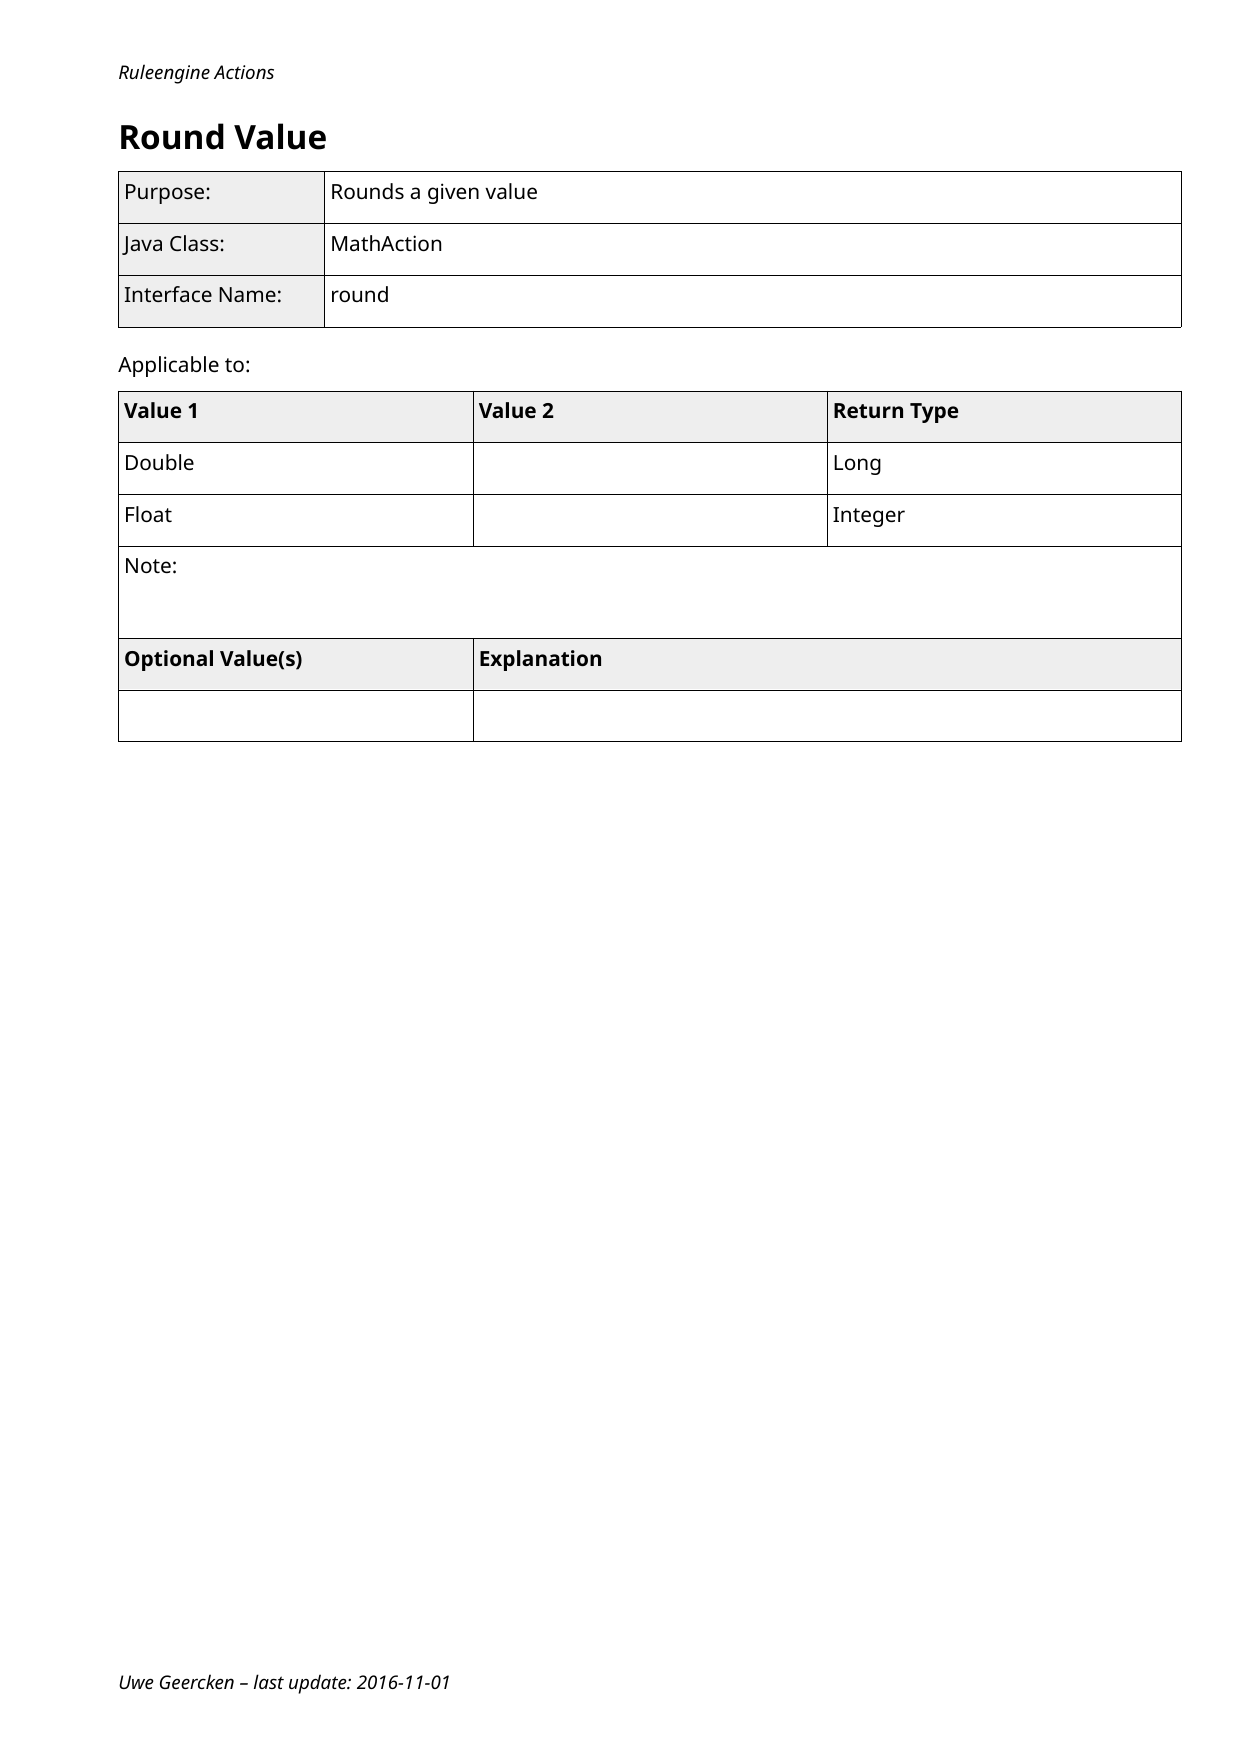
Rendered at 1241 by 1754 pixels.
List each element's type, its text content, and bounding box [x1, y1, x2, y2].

table_header Rounds a given value [325, 172, 1181, 223]
table_cell Interface Name: [119, 276, 324, 327]
table_cell Explanation [474, 639, 1181, 689]
table_cell [474, 495, 827, 546]
table_header Value 2 [474, 392, 827, 442]
table_cell [474, 443, 827, 494]
table_cell round [325, 276, 1181, 327]
table_header Return Type [828, 392, 1181, 442]
table_cell Integer [828, 495, 1181, 546]
table_cell Double [119, 443, 473, 494]
table_cell Float [119, 495, 473, 546]
table_cell Long [828, 443, 1181, 494]
table_cell MathAction [325, 224, 1181, 275]
table_header Purpose: [119, 172, 324, 223]
table_cell [474, 691, 1181, 741]
table_cell Note: [119, 547, 1181, 638]
text Applicable to: [118, 350, 1181, 379]
table_header Value 1 [119, 392, 473, 442]
table_cell Java Class: [119, 224, 324, 275]
text Round Value [118, 114, 1181, 159]
table_cell [119, 691, 473, 741]
table_cell Optional Value(s) [119, 639, 473, 689]
